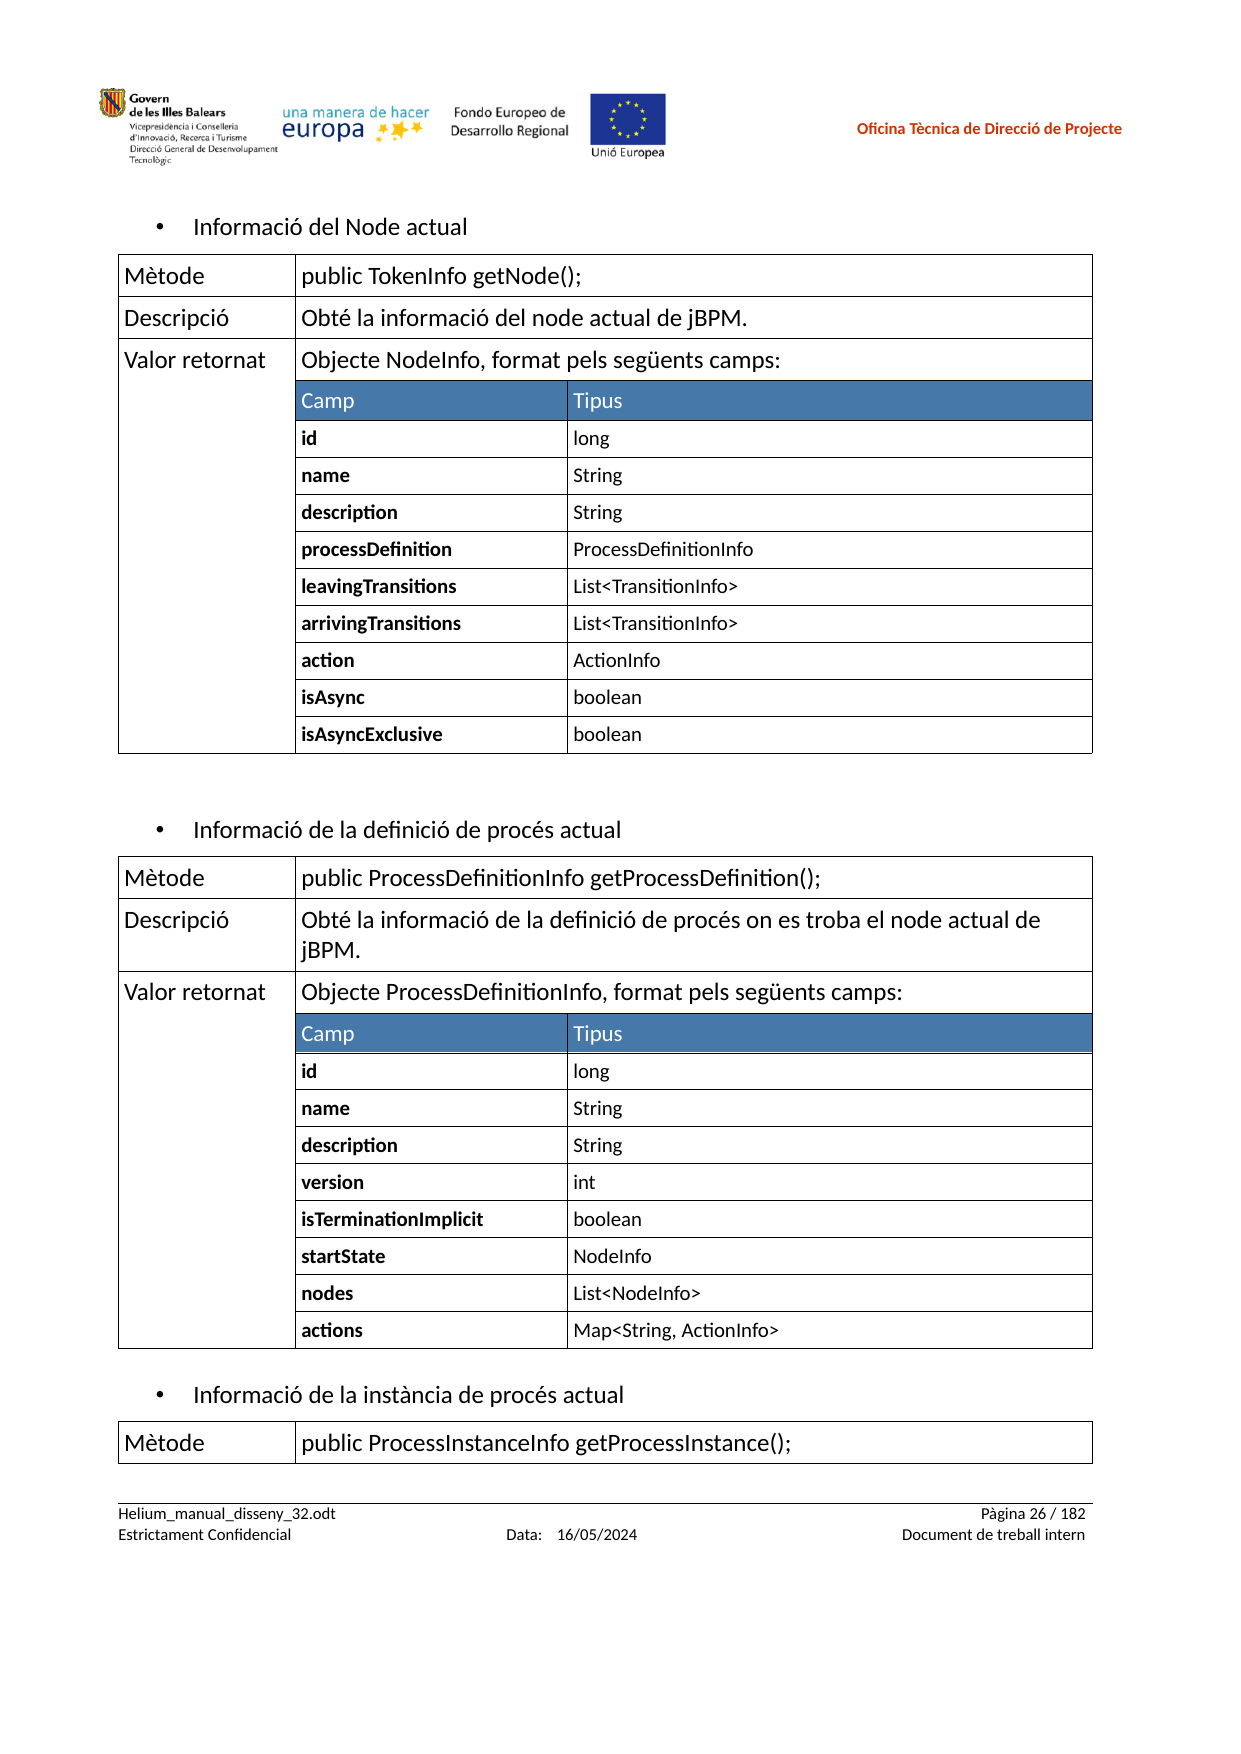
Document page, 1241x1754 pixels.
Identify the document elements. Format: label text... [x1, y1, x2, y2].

table_cell String [568, 458, 1092, 494]
table_header public ProcessDefinitionInfo getProcessDefinition(); [296, 857, 1092, 898]
table_cell isAsync [296, 680, 567, 716]
table_cell description [296, 495, 567, 531]
table_header public ProcessInstanceInfo getProcessInstance(); [296, 1422, 1092, 1463]
table_cell int [568, 1164, 1092, 1200]
table_cell boolean [568, 1201, 1092, 1237]
table_cell Obté la informació del node actual de jBPM. [296, 297, 1092, 338]
table_header Mètode [119, 1422, 295, 1463]
table_cell id [296, 421, 567, 457]
table_cell isAsyncExclusive [296, 717, 567, 753]
table_cell Obté la informació de la definició de procés on es troba el node actual de jBPM. [296, 899, 1092, 971]
table_cell ProcessDefinitionInfo [568, 532, 1092, 568]
list Informació del Node actual [156, 211, 1122, 241]
table_cell nodes [296, 1275, 567, 1311]
table_cell Valor retornat [119, 972, 295, 1348]
table_cell Camp [296, 1014, 567, 1052]
table_header Mètode [119, 255, 295, 296]
table_cell Objecte NodeInfo, format pels següents camps: [296, 339, 1092, 380]
table_cell Camp [296, 381, 567, 420]
table_cell arrivingTransitions [296, 606, 567, 642]
picture [99, 87, 668, 166]
list Informació de la instància de procés actual [156, 1379, 1122, 1409]
table_cell long [568, 1054, 1092, 1089]
table_cell action [296, 643, 567, 679]
table_cell boolean [568, 680, 1092, 716]
table_cell version [296, 1164, 567, 1200]
table_cell name [296, 458, 567, 494]
table_cell NodeInfo [568, 1238, 1092, 1274]
table_cell Objecte ProcessDefinitionInfo, format pels següents camps: [296, 972, 1092, 1013]
table_cell actions [296, 1312, 567, 1348]
table_cell long [568, 421, 1092, 457]
table_cell Tipus [568, 381, 1092, 420]
table_cell startState [296, 1238, 567, 1274]
table_cell isTerminationImplicit [296, 1201, 567, 1237]
table_cell List<TransitionInfo> [568, 569, 1092, 605]
table_cell Valor retornat [119, 339, 295, 753]
table_cell name [296, 1090, 567, 1126]
table_cell Descripció [119, 899, 295, 971]
table_header Mètode [119, 857, 295, 898]
table_cell id [296, 1054, 567, 1089]
table_cell String [568, 1090, 1092, 1126]
table_cell boolean [568, 717, 1092, 753]
table_cell String [568, 1127, 1092, 1163]
table_cell List<NodeInfo> [568, 1275, 1092, 1311]
table_cell description [296, 1127, 567, 1163]
table_cell ActionInfo [568, 643, 1092, 679]
table_cell leavingTransitions [296, 569, 567, 605]
table_cell Map<String, ActionInfo> [568, 1312, 1092, 1348]
table_cell List<TransitionInfo> [568, 606, 1092, 642]
table_cell String [568, 495, 1092, 531]
table_cell Descripció [119, 297, 295, 338]
table_cell processDefinition [296, 532, 567, 568]
table_header public TokenInfo getNode(); [296, 255, 1092, 296]
list Informació de la definició de procés actual [156, 814, 1122, 844]
table_cell Tipus [568, 1014, 1092, 1052]
